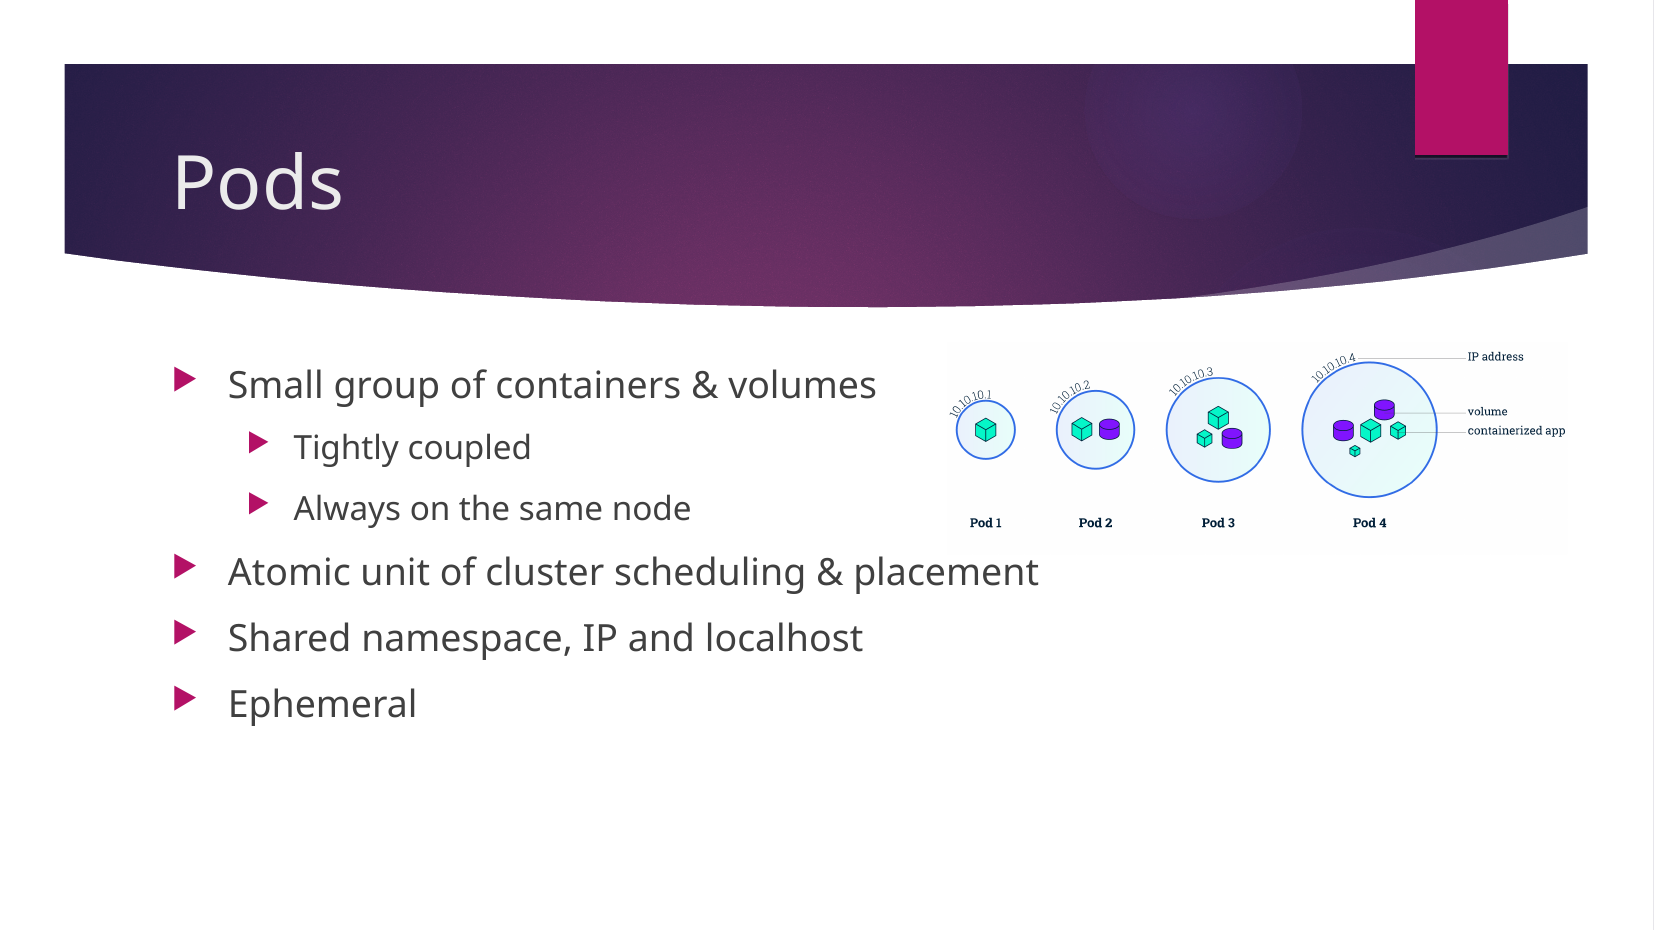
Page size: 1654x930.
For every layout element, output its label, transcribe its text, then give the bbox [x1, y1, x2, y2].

list Windows Server Guest OS [1213, 248, 1477, 296]
title Pods [156, 131, 1345, 228]
picture [947, 342, 1568, 555]
picture [65, 64, 1587, 307]
list Small group of containers & volumes Tightly coupled Always on the same node Atomic unit of cluster scheduling & placement Shared namespace, IP and localhost Ephemeral [156, 353, 1354, 817]
